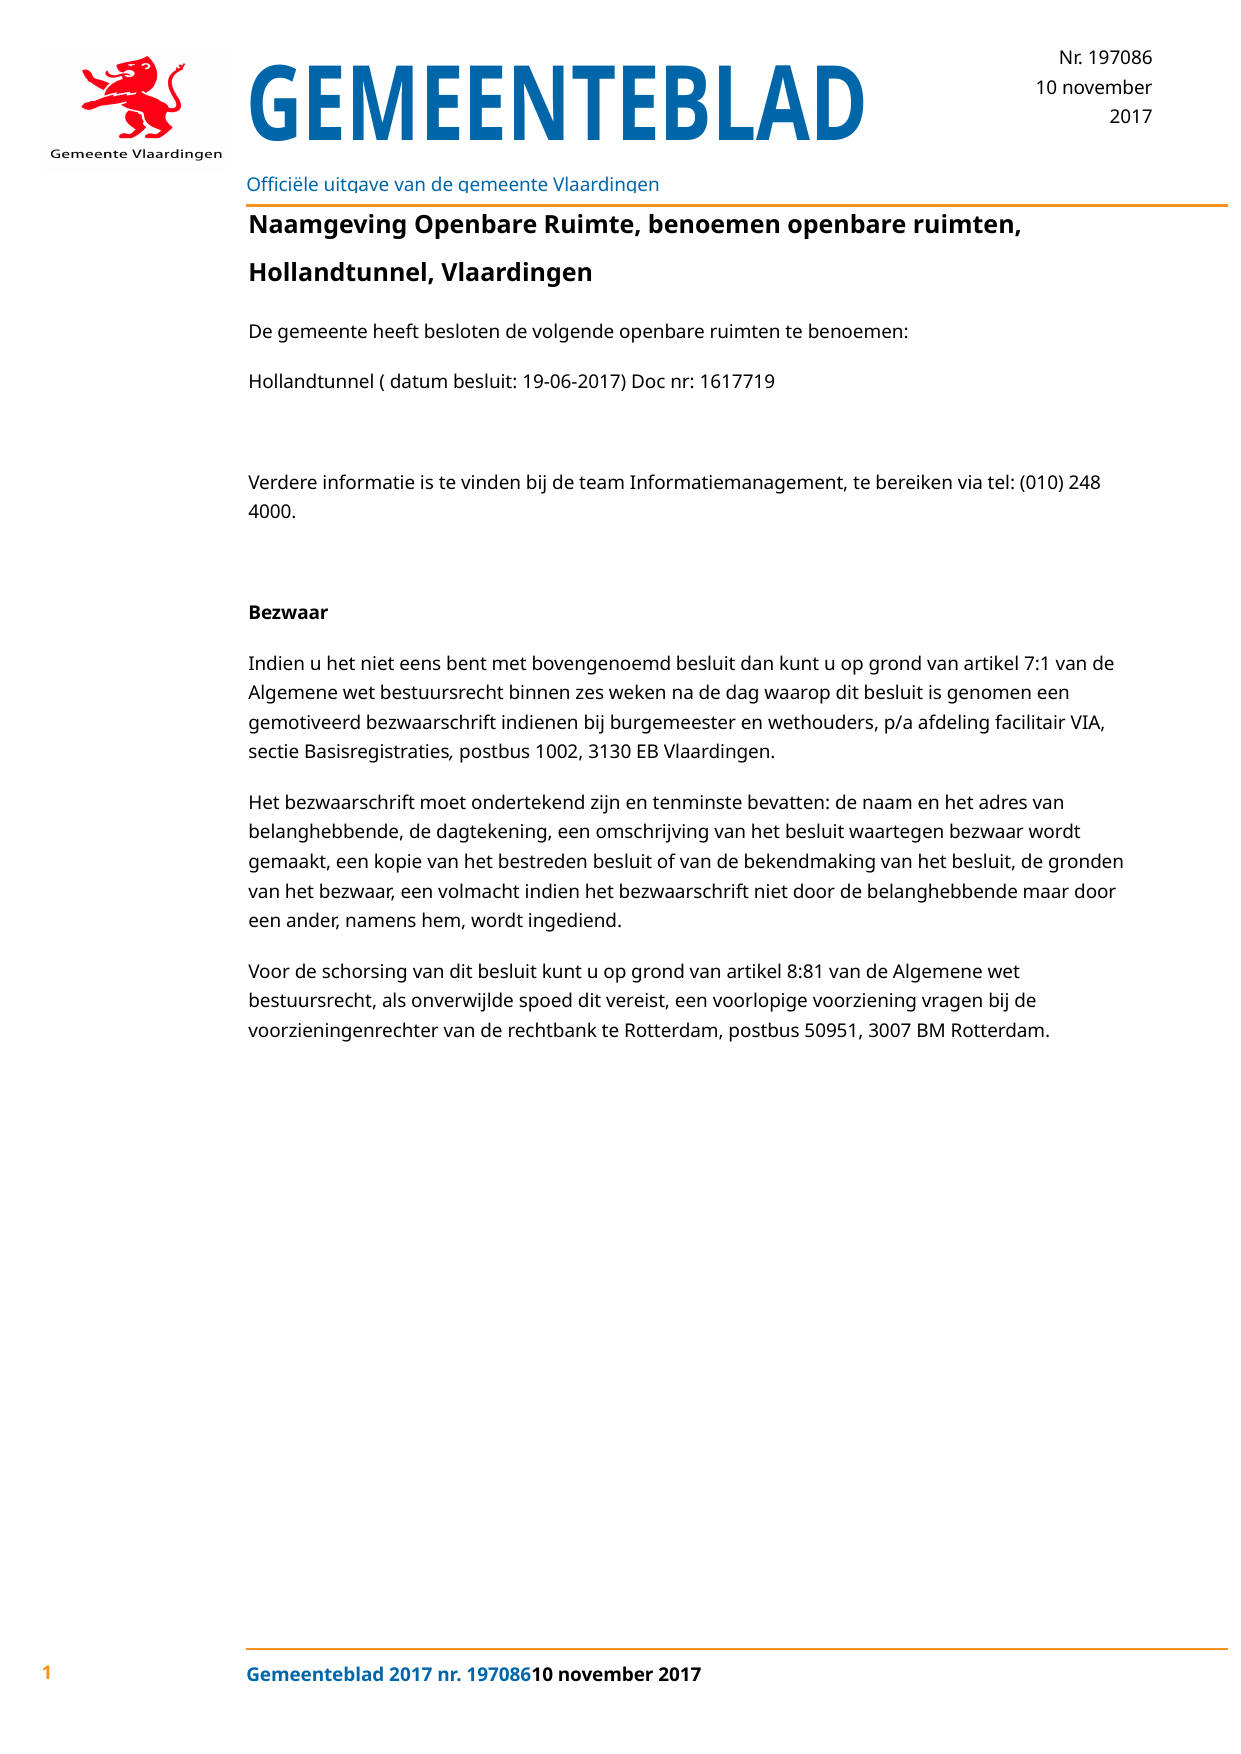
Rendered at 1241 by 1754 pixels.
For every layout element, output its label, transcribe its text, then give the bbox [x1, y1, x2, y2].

text De gemeente heeft besloten de volgende openbare ruimten te benoemen: [248, 318, 1152, 344]
picture [41, 47, 231, 172]
text Voor de schorsing van dit besluit kunt u op grond van artikel 8:81 van de Algemene wet bestuursrecht, als onverwijlde spoed dit vereist, een voorlopige voorziening vragen bij de voorzieningenrechter van de rechtbank te Rotterdam, postbus 50951, 3007 BM Rotterdam. [248, 958, 1152, 1043]
text Indien u het niet eens bent met bovengenoemd besluit dan kunt u op grond van artikel 7:1 van de Algemene wet bestuursrecht binnen zes weken na de dag waarop dit besluit is genomen een gemotiveerd bezwaarschrift indienen bij burgemeester en wethouders, p/a afdeling facilitair VIA, sectie Basisregistraties, postbus 1002, 3130 EB Vlaardingen. [248, 650, 1152, 764]
text Hollandtunnel ( datum besluit: 19-06-2017) Doc nr: 1617719 [248, 368, 1152, 394]
text Het bezwaarschrift moet ondertekend zijn en tenminste bevatten: de naam en het adres van belanghebbende, de dagtekening, een omschrijving van het besluit waartegen bezwaar wordt gemaakt, een kopie van het bestreden besluit of van de bekendmaking van het besluit, de gronden van het bezwaar, een volmacht indien het bezwaarschrift niet door de belanghebbende maar door een ander, namens hem, wordt ingediend. [248, 789, 1152, 933]
text Naamgeving Openbare Ruimte, benoemen openbare ruimten, Hollandtunnel, Vlaardingen [248, 207, 1152, 288]
text Bezwaar [248, 599, 1152, 625]
text Verdere informatie is te vinden bij de team Informatiemanagement, te bereiken via tel: (010) 248 4000. [248, 469, 1152, 524]
